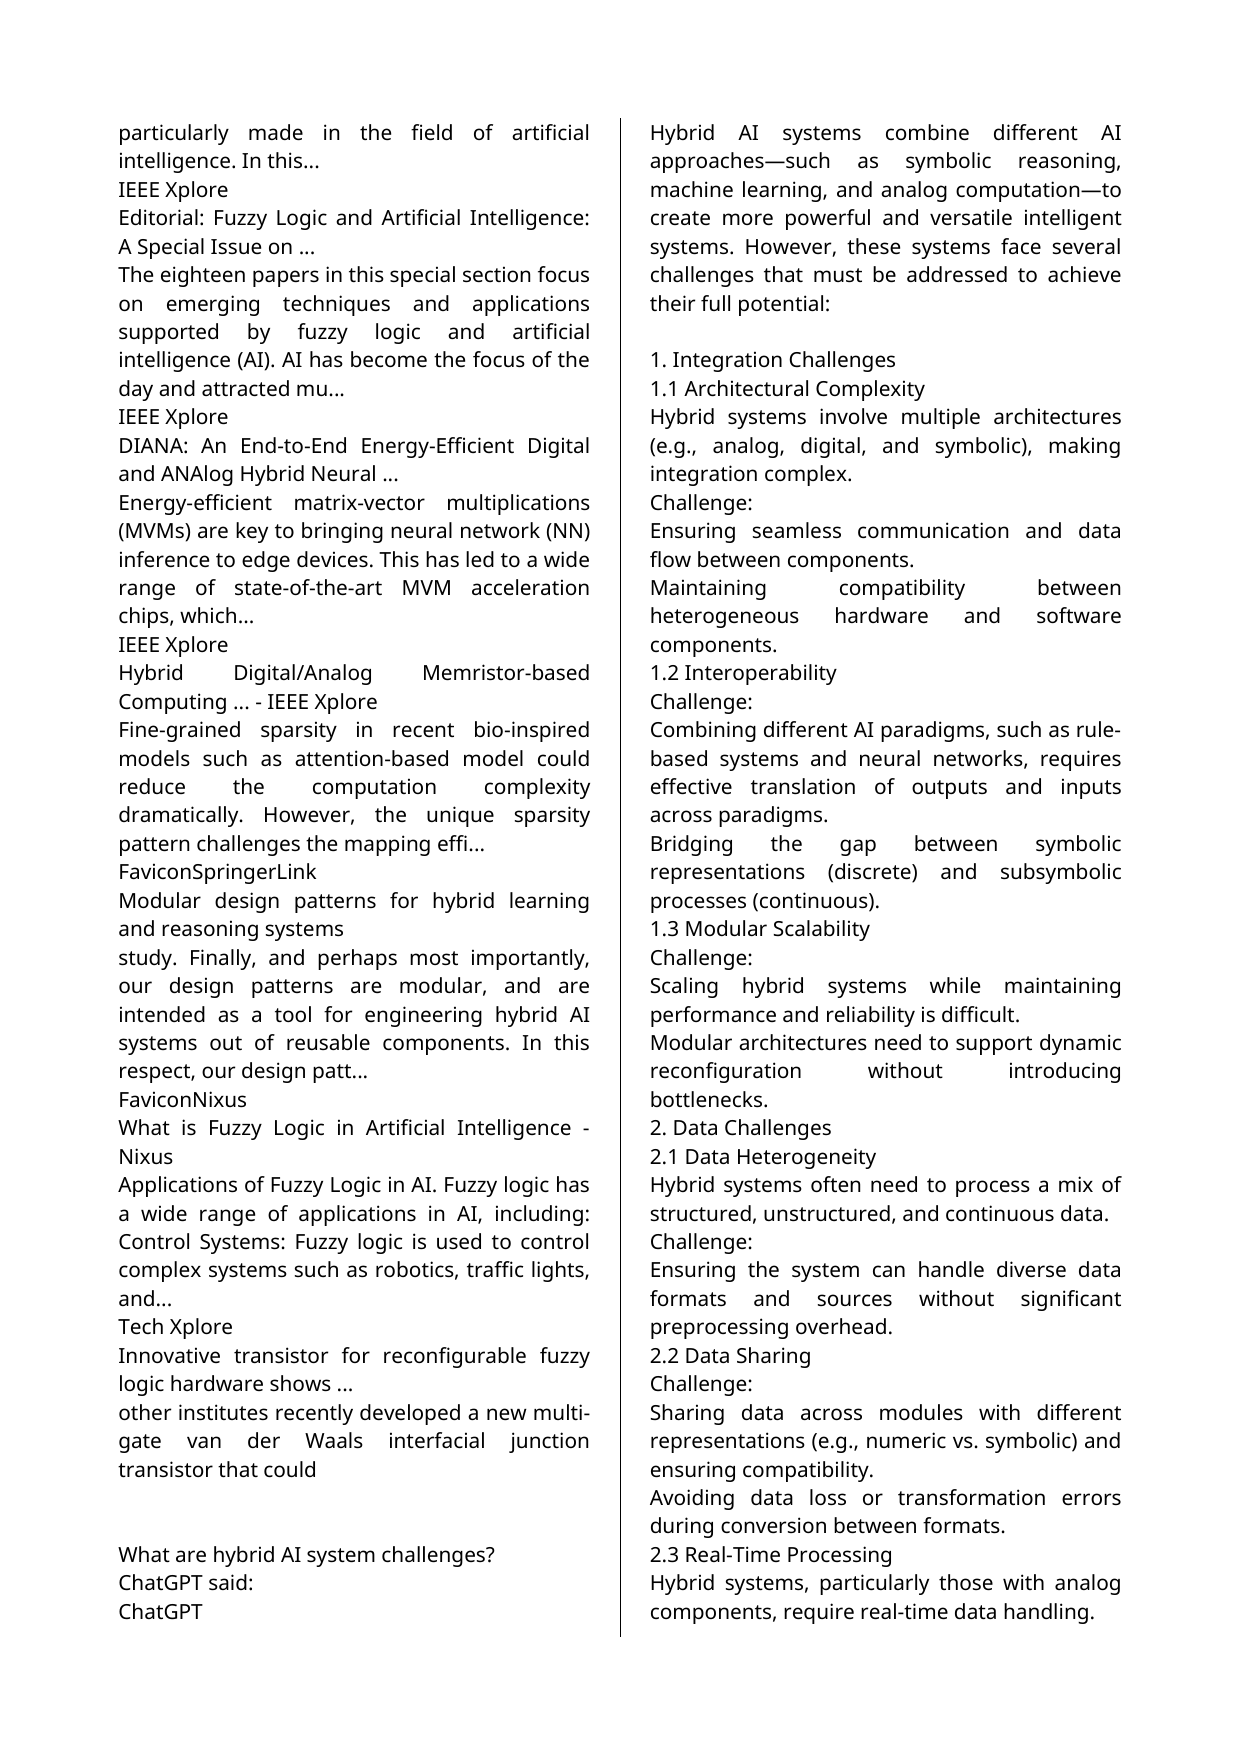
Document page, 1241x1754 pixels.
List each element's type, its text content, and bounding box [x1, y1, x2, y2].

text IEEE Xplore [118, 402, 591, 431]
text Hybrid Digital/Analog Memristor-based Computing ... - IEEE Xplore [118, 658, 591, 715]
text Challenge: [649, 687, 1122, 715]
text Challenge: [649, 943, 1122, 971]
text Scaling hybrid systems while maintaining performance and reliability is difficult. [649, 971, 1122, 1028]
text Combining different AI paradigms, such as rule-based systems and neural networks, requires effective translation of outputs and inputs across paradigms. [649, 715, 1122, 829]
text Avoiding data loss or transformation errors during conversion between formats. [649, 1483, 1122, 1540]
text Bridging the gap between symbolic representations (discrete) and subsymbolic processes (continuous). [649, 829, 1122, 914]
text IEEE Xplore [118, 175, 591, 203]
text 1.3 Modular Scalability [649, 914, 1122, 943]
text Maintaining compatibility between heterogeneous hardware and software components. [649, 573, 1122, 658]
text The eighteen papers in this special section focus on emerging techniques and applications supported by fuzzy logic and artificial intelligence (AI). AI has become the focus of the day and attracted mu... [118, 260, 591, 402]
text Hybrid systems, particularly those with analog components, require real-time data handling. [649, 1568, 1122, 1625]
text Hybrid systems often need to process a mix of structured, unstructured, and continuous data. [649, 1170, 1122, 1227]
text 2. Data Challenges [649, 1113, 1122, 1142]
text Modular architectures need to support dynamic reconfiguration without introducing bottlenecks. [649, 1028, 1122, 1113]
text Hybrid systems involve multiple architectures (e.g., analog, digital, and symbolic), making integration complex. [649, 402, 1122, 488]
text ChatGPT said: [118, 1568, 591, 1597]
text Challenge: [649, 488, 1122, 516]
text other institutes recently developed a new multi-gate van der Waals interfacial junction transistor that could [118, 1398, 591, 1483]
text Tech Xplore [118, 1312, 591, 1341]
text Modular design patterns for hybrid learning and reasoning systems [118, 886, 591, 943]
text 1.2 Interoperability [649, 658, 1122, 687]
text 1. Integration Challenges [649, 346, 1122, 374]
text FaviconNixus [118, 1085, 591, 1113]
text Editorial: Fuzzy Logic and Artificial Intelligence: A Special Issue on ... [118, 203, 591, 260]
text DIANA: An End-to-End Energy-Efficient Digital and ANAlog Hybrid Neural ... [118, 431, 591, 488]
text Energy-efficient matrix-vector multiplications (MVMs) are key to bringing neural network (NN) inference to edge devices. This has led to a wide range of state-of-the-art MVM acceleration chips, which... [118, 488, 591, 630]
text Challenge: [649, 1369, 1122, 1398]
text Fine-grained sparsity in recent bio-inspired models such as attention-based model could reduce the computation complexity dramatically. However, the unique sparsity pattern challenges the mapping effi... [118, 715, 591, 857]
text IEEE Xplore [118, 630, 591, 658]
text 2.3 Real-Time Processing [649, 1540, 1122, 1568]
text study. Finally, and perhaps most importantly, our design patterns are modular, and are intended as a tool for engineering hybrid AI systems out of reusable components. In this respect, our design patt... [118, 943, 591, 1085]
text FaviconSpringerLink [118, 857, 591, 886]
text Ensuring seamless communication and data flow between components. [649, 516, 1122, 573]
text Challenge: [649, 1227, 1122, 1256]
text Hybrid AI systems combine different AI approaches—such as symbolic reasoning, machine learning, and analog computation—to create more powerful and versatile intelligent systems. However, these systems face several challenges that must be addressed to achieve their full potential: [649, 118, 1122, 317]
text What are hybrid AI system challenges? [118, 1540, 591, 1568]
text 2.1 Data Heterogeneity [649, 1142, 1122, 1170]
text Innovative transistor for reconfigurable fuzzy logic hardware shows ... [118, 1341, 591, 1398]
text Ensuring the system can handle diverse data formats and sources without significant preprocessing overhead. [649, 1256, 1122, 1341]
text Sharing data across modules with different representations (e.g., numeric vs. symbolic) and ensuring compatibility. [649, 1398, 1122, 1483]
text particularly made in the field of artificial intelligence. In this... [118, 118, 591, 175]
text 1.1 Architectural Complexity [649, 374, 1122, 402]
text 2.2 Data Sharing [649, 1341, 1122, 1369]
text Applications of Fuzzy Logic in AI. Fuzzy logic has a wide range of applications in AI, including: Control Systems: Fuzzy logic is used to control complex systems such as robotics, traffic lights, and... [118, 1170, 591, 1312]
text What is Fuzzy Logic in Artificial Intelligence - Nixus [118, 1113, 591, 1170]
text ChatGPT [118, 1597, 591, 1625]
